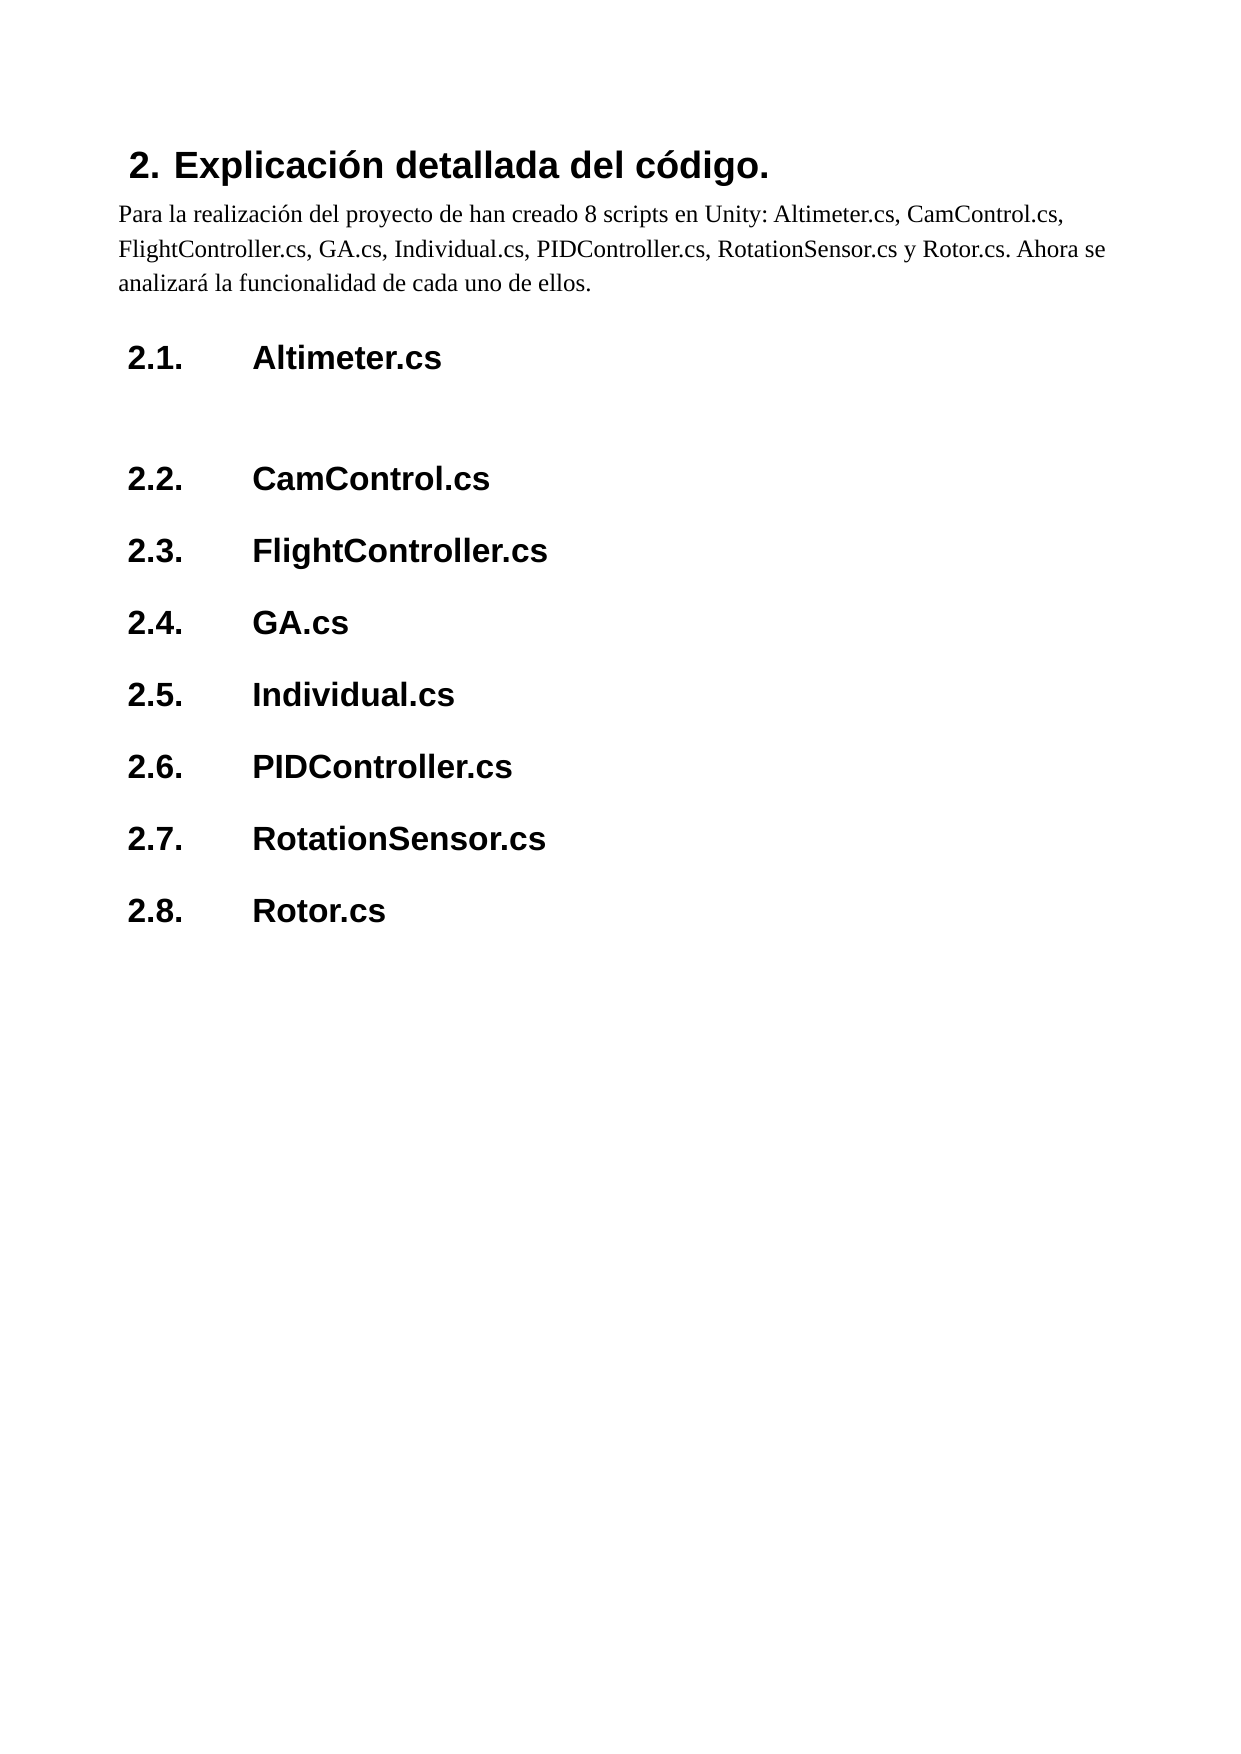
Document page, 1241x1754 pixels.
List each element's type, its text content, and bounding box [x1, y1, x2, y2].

text Para la realización del proyecto de han creado 8 scripts en Unity: Altimeter.cs, CamControl.cs, FlightController.cs, GA.cs, Individual.cs, PIDController.cs, RotationSensor.cs y Rotor.cs. Ahora se analizará la funcionalidad de cada uno de ellos. [118, 199, 1122, 297]
subtitle CamControl.cs [118, 459, 1122, 498]
subtitle FlightController.cs [118, 531, 1122, 570]
subtitle Rotor.cs [118, 891, 1122, 930]
subtitle Individual.cs [118, 675, 1122, 714]
subtitle GA.cs [118, 603, 1122, 642]
subtitle Altimeter.cs [118, 338, 1122, 377]
subtitle RotationSensor.cs [118, 819, 1122, 858]
subtitle PIDController.cs [118, 747, 1122, 786]
subtitle Explicación detallada del código. [118, 143, 1122, 187]
